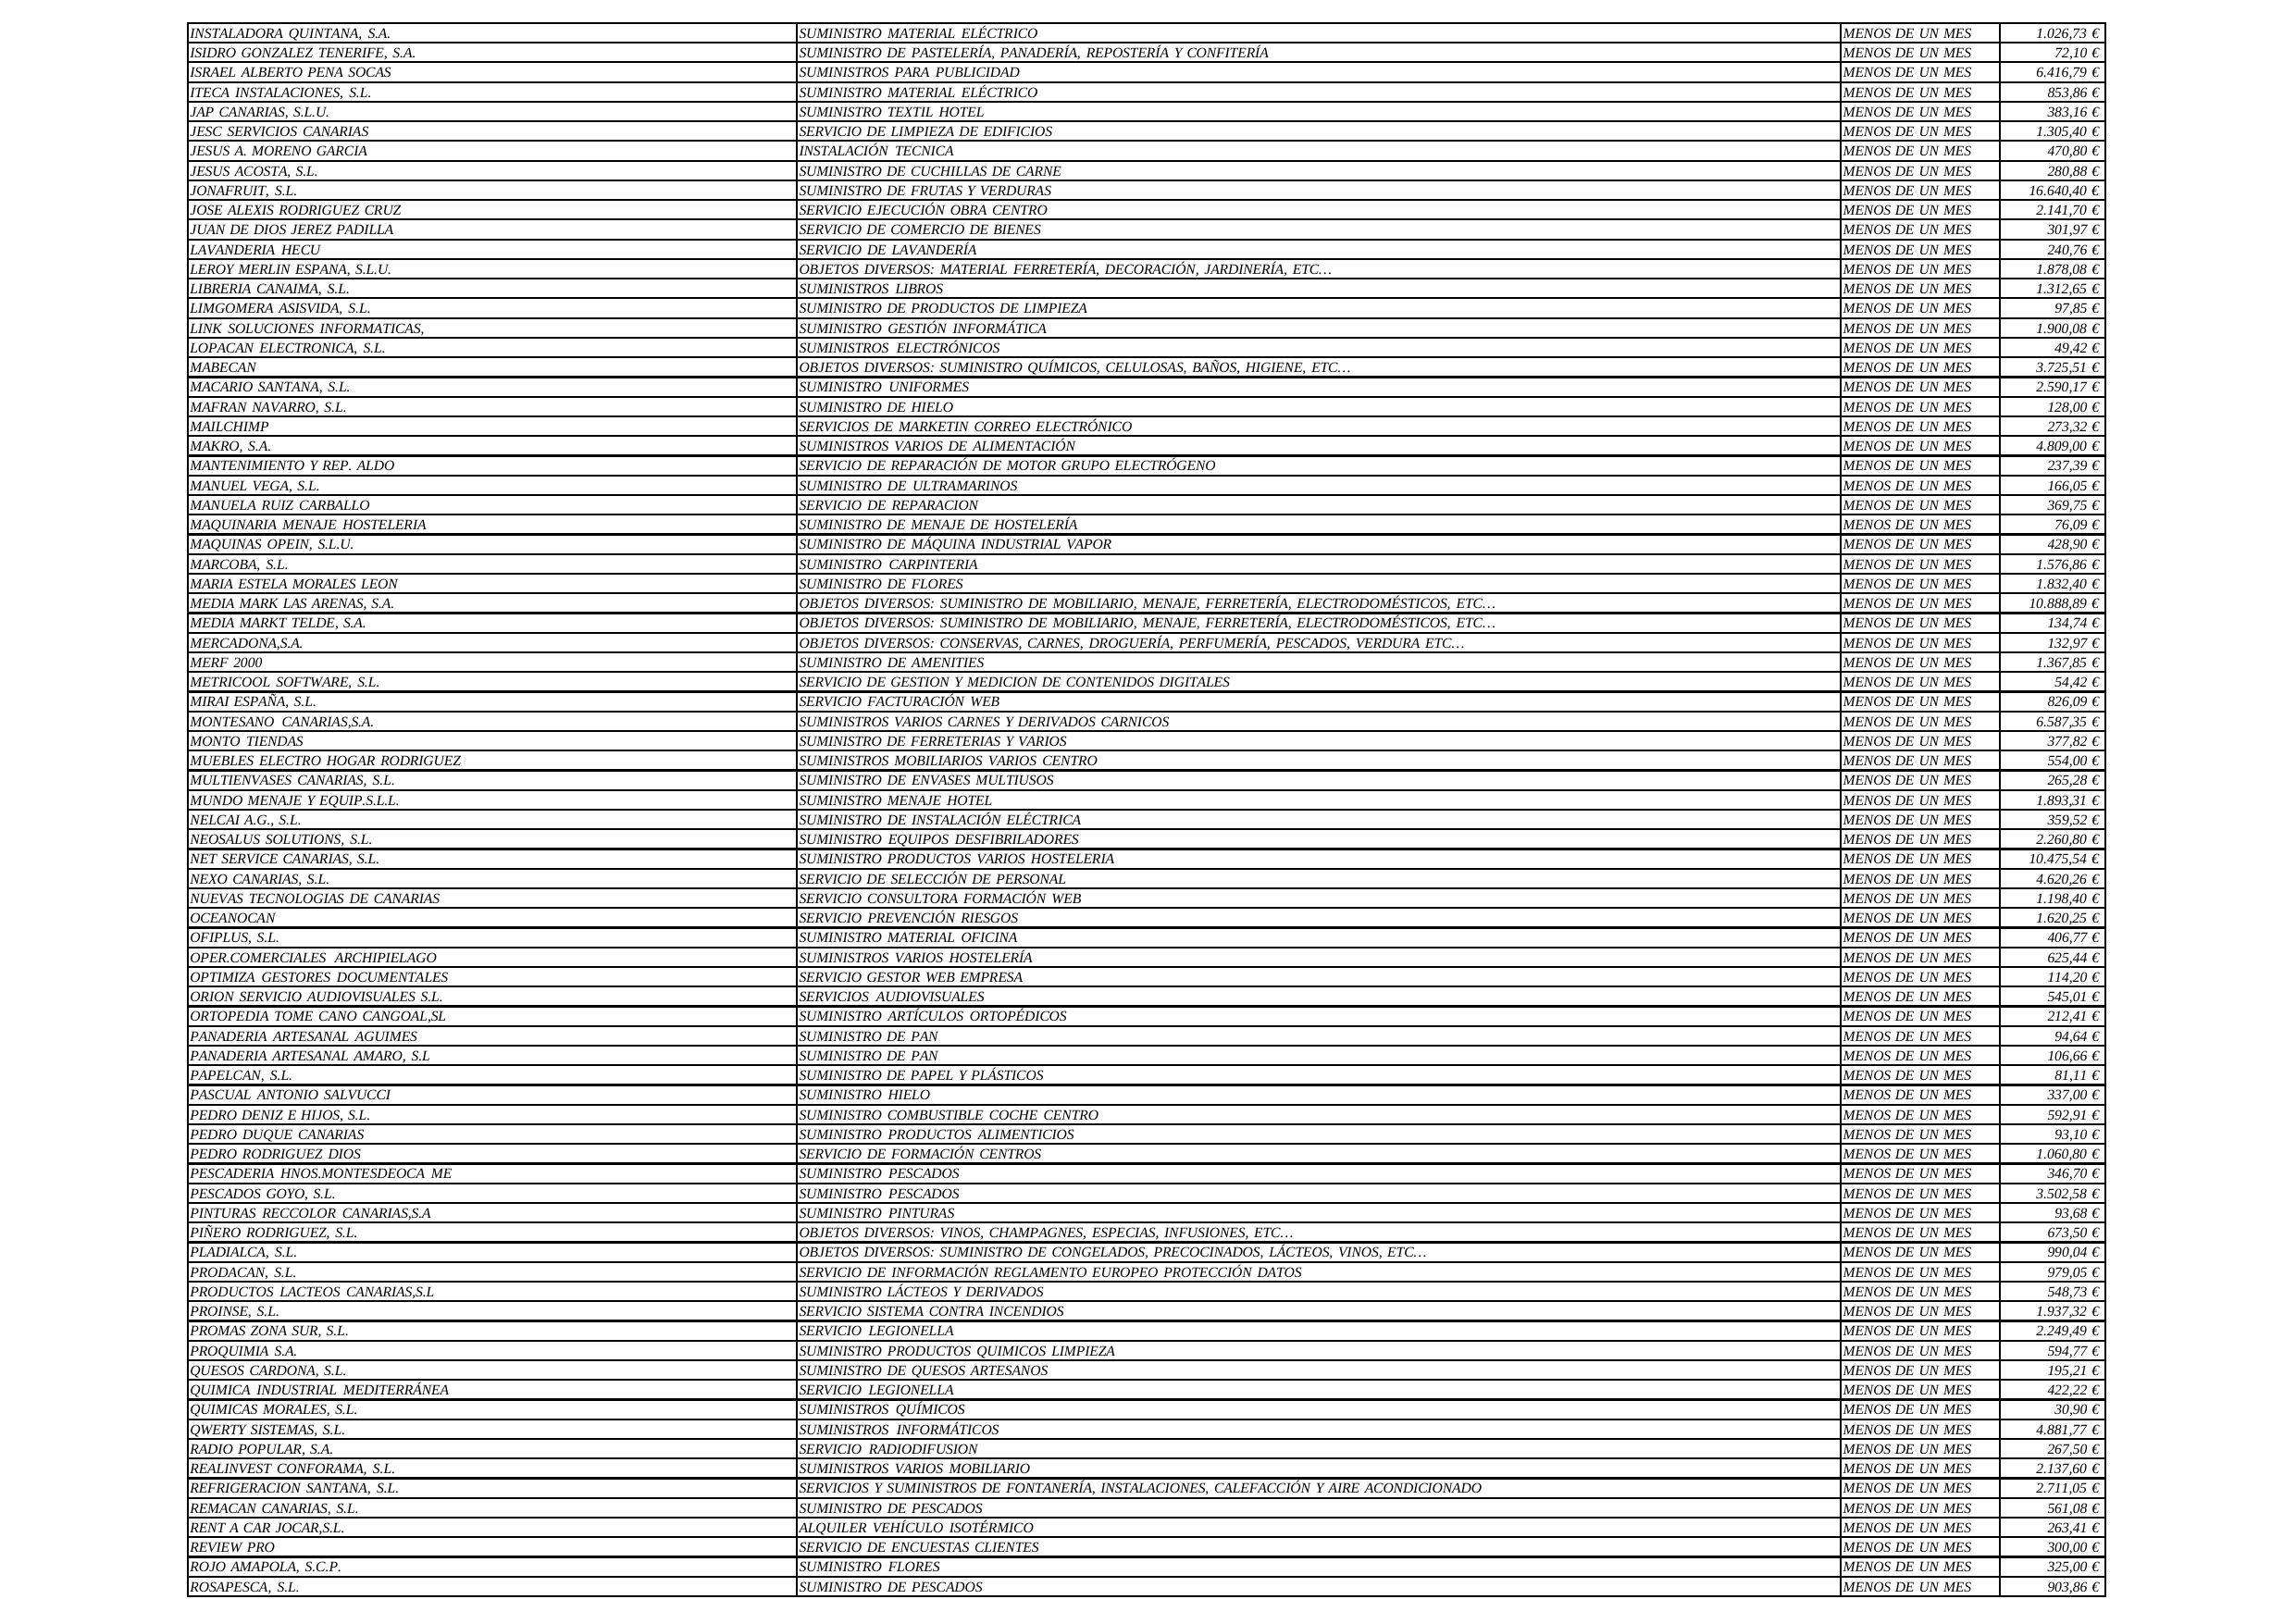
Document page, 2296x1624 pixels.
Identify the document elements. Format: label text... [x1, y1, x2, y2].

table_cell QUIMICAS MORALES, S.L. [189, 1401, 796, 1419]
table_cell JOSE ALEXIS RODRIGUEZ CRUZ [189, 201, 796, 218]
table_cell 195,21 € [2001, 1361, 2104, 1379]
table_cell SERVICIOS AUDIOVISUALES [798, 987, 1840, 1005]
table_cell 406,77 € [2001, 929, 2104, 947]
table_cell 263,41 € [2001, 1519, 2104, 1536]
table_cell MENOS DE UN MES [1842, 1204, 1999, 1221]
table_cell 10.888,89 € [2001, 594, 2104, 612]
table_cell 128,00 € [2001, 398, 2104, 415]
table_cell SUMINISTRO DE ENVASES MULTIUSOS [798, 772, 1840, 789]
table_cell PRODUCTOS LACTEOS CANARIAS,S.L [189, 1283, 796, 1300]
table_cell 3.502,58 € [2001, 1184, 2104, 1202]
table_cell SERVICIO SISTEMA CONTRA INCENDIOS [798, 1302, 1840, 1320]
table_cell MANUELA RUIZ CARBALLO [189, 496, 796, 514]
table_cell PASCUAL ANTONIO SALVUCCI [189, 1086, 796, 1104]
table_cell MENOS DE UN MES [1842, 948, 1999, 966]
table_cell 2.249,49 € [2001, 1322, 2104, 1340]
table_cell MENOS DE UN MES [1842, 1223, 1999, 1241]
table_cell 81,11 € [2001, 1066, 2104, 1084]
table_cell MENOS DE UN MES [1842, 1066, 1999, 1084]
table_header MENOS DE UN MES [1842, 24, 1999, 42]
table_cell MENOS DE UN MES [1842, 319, 1999, 337]
table_cell PAPELCAN, S.L. [189, 1066, 796, 1084]
table_cell MENOS DE UN MES [1842, 1125, 1999, 1143]
table_cell SUMINISTRO DE ULTRAMARINOS [798, 477, 1840, 494]
table_cell 2.137,60 € [2001, 1459, 2104, 1477]
table_cell 300,00 € [2001, 1538, 2104, 1556]
table_cell MENOS DE UN MES [1842, 909, 1999, 926]
table_cell MENOS DE UN MES [1842, 477, 1999, 494]
table_cell SERVICIO DE COMERCIO DE BIENES [798, 220, 1840, 238]
table_cell 1.620,25 € [2001, 909, 2104, 926]
table_cell SUMINISTRO PINTURAS [798, 1204, 1840, 1221]
table_cell LIBRERIA CANAIMA, S.L. [189, 279, 796, 297]
table_cell 6.587,35 € [2001, 713, 2104, 730]
table_cell MENOS DE UN MES [1842, 457, 1999, 475]
table_cell MENOS DE UN MES [1842, 181, 1999, 199]
table_cell MENOS DE UN MES [1842, 751, 1999, 769]
table_cell LIMGOMERA ASISVIDA, S.L. [189, 299, 796, 316]
table_cell MENOS DE UN MES [1842, 968, 1999, 986]
table_cell MENOS DE UN MES [1842, 63, 1999, 81]
table_cell 54,42 € [2001, 673, 2104, 690]
table_cell 4.620,26 € [2001, 870, 2104, 887]
table_cell SUMINISTROS PARA PUBLICIDAD [798, 63, 1840, 81]
table_cell MENOS DE UN MES [1842, 241, 1999, 258]
table_cell MENOS DE UN MES [1842, 1480, 1999, 1497]
table_cell 1.576,86 € [2001, 555, 2104, 573]
table_cell MENOS DE UN MES [1842, 1008, 1999, 1025]
table_cell SERVICIO EJECUCIÓN OBRA CENTRO [798, 201, 1840, 218]
table_cell METRICOOL SOFTWARE, S.L. [189, 673, 796, 690]
table_cell MENOS DE UN MES [1842, 1558, 1999, 1576]
table_cell 6.416,79 € [2001, 63, 2104, 81]
table_cell 10.475,54 € [2001, 850, 2104, 868]
table_cell 2.260,80 € [2001, 830, 2104, 848]
table_cell 93,68 € [2001, 1204, 2104, 1221]
table_cell SUMINISTROS VARIOS CARNES Y DERIVADOS CARNICOS [798, 713, 1840, 730]
table_cell SERVICIOS Y SUMINISTROS DE FONTANERÍA, INSTALACIONES, CALEFACCIÓN Y AIRE ACONDICIONADO [798, 1480, 1840, 1497]
table_cell 97,85 € [2001, 299, 2104, 316]
table_cell OPTIMIZA GESTORES DOCUMENTALES [189, 968, 796, 986]
table_cell MENOS DE UN MES [1842, 417, 1999, 435]
table_cell 76,09 € [2001, 515, 2104, 533]
table_cell 359,52 € [2001, 811, 2104, 828]
table_cell MENOS DE UN MES [1842, 1342, 1999, 1359]
table_cell SERVICIO DE ENCUESTAS CLIENTES [798, 1538, 1840, 1556]
table_cell MENOS DE UN MES [1842, 437, 1999, 454]
table_cell MARIA ESTELA MORALES LEON [189, 575, 796, 592]
table_cell INSTALACIÓN TECNICA [798, 142, 1840, 159]
table_cell 337,00 € [2001, 1086, 2104, 1104]
table_cell MEDIA MARK LAS ARENAS, S.A. [189, 594, 796, 612]
table_cell 94,64 € [2001, 1027, 2104, 1045]
table_cell MENOS DE UN MES [1842, 1263, 1999, 1281]
table_cell REVIEW PRO [189, 1538, 796, 1556]
table_cell NELCAI A.G., S.L. [189, 811, 796, 828]
table_cell MENOS DE UN MES [1842, 1322, 1999, 1340]
table_cell SERVICIO DE GESTION Y MEDICION DE CONTENIDOS DIGITALES [798, 673, 1840, 690]
table_cell MAILCHIMP [189, 417, 796, 435]
table_cell 548,73 € [2001, 1283, 2104, 1300]
table_cell SUMINISTROS ELECTRÓNICOS [798, 339, 1840, 356]
table_cell 134,74 € [2001, 614, 2104, 632]
table_cell SUMINISTROS VARIOS HOSTELERÍA [798, 948, 1840, 966]
table_cell MARCOBA, S.L. [189, 555, 796, 573]
table_cell MENOS DE UN MES [1842, 594, 1999, 612]
table_cell SUMINISTRO PESCADOS [798, 1184, 1840, 1202]
table_cell MENOS DE UN MES [1842, 791, 1999, 809]
table_cell ALQUILER VEHÍCULO ISOTÉRMICO [798, 1519, 1840, 1536]
table_cell MENOS DE UN MES [1842, 575, 1999, 592]
table_cell MENOS DE UN MES [1842, 1244, 1999, 1261]
table_cell REMACAN CANARIAS, S.L. [189, 1499, 796, 1517]
table_cell SUMINISTROS MOBILIARIOS VARIOS CENTRO [798, 751, 1840, 769]
table_cell 93,10 € [2001, 1125, 2104, 1143]
table_cell 673,50 € [2001, 1223, 2104, 1241]
table_cell SUMINISTRO DE PASTELERÍA, PANADERÍA, REPOSTERÍA Y CONFITERÍA [798, 43, 1840, 61]
table_cell PINTURAS RECCOLOR CANARIAS,S.A [189, 1204, 796, 1221]
table_cell SUMINISTRO DE INSTALACIÓN ELÉCTRICA [798, 811, 1840, 828]
table_cell 106,66 € [2001, 1047, 2104, 1064]
table_cell 422,22 € [2001, 1381, 2104, 1398]
table_cell PEDRO DUQUE CANARIAS [189, 1125, 796, 1143]
table_cell NEXO CANARIAS, S.L. [189, 870, 796, 887]
table_cell SERVICIO DE LAVANDERÍA [798, 241, 1840, 258]
table_cell MENOS DE UN MES [1842, 142, 1999, 159]
table_cell SUMINISTRO COMBUSTIBLE COCHE CENTRO [798, 1106, 1840, 1123]
table_cell SUMINISTROS VARIOS MOBILIARIO [798, 1459, 1840, 1477]
table_cell 561,08 € [2001, 1499, 2104, 1517]
table_cell 1.198,40 € [2001, 889, 2104, 907]
table_cell SUMINISTRO DE PAPEL Y PLÁSTICOS [798, 1066, 1840, 1084]
table_cell MENOS DE UN MES [1842, 1086, 1999, 1104]
table_cell 1.900,08 € [2001, 319, 2104, 337]
table_cell MENOS DE UN MES [1842, 1440, 1999, 1457]
table_cell MONTO TIENDAS [189, 732, 796, 750]
table_cell MENOS DE UN MES [1842, 929, 1999, 947]
table_cell MANTENIMIENTO Y REP. ALDO [189, 457, 796, 475]
table_cell MENOS DE UN MES [1842, 713, 1999, 730]
table_cell ORTOPEDIA TOME CANO CANGOAL,SL [189, 1008, 796, 1025]
table_cell 273,32 € [2001, 417, 2104, 435]
table_cell MENOS DE UN MES [1842, 496, 1999, 514]
table_cell OBJETOS DIVERSOS: CONSERVAS, CARNES, DROGUERÍA, PERFUMERÍA, PESCADOS, VERDURA ETC… [798, 634, 1840, 651]
table_cell MENOS DE UN MES [1842, 732, 1999, 750]
table_cell MENOS DE UN MES [1842, 1538, 1999, 1556]
table_cell RENT A CAR JOCAR,S.L. [189, 1519, 796, 1536]
table_cell 369,75 € [2001, 496, 2104, 514]
table_cell MENOS DE UN MES [1842, 1420, 1999, 1438]
table_cell 166,05 € [2001, 477, 2104, 494]
table_cell MUNDO MENAJE Y EQUIP.S.L.L. [189, 791, 796, 809]
table_cell 240,76 € [2001, 241, 2104, 258]
table_cell JESC SERVICIOS CANARIAS [189, 122, 796, 140]
table_header 1.026,73 € [2001, 24, 2104, 42]
table_cell 1.832,40 € [2001, 575, 2104, 592]
table_cell MENOS DE UN MES [1842, 555, 1999, 573]
table_cell SUMINISTRO MATERIAL OFICINA [798, 929, 1840, 947]
table_cell SUMINISTRO MATERIAL ELÉCTRICO [798, 83, 1840, 101]
table_cell 853,86 € [2001, 83, 2104, 101]
table_cell MACARIO SANTANA, S.L. [189, 378, 796, 396]
table_cell PEDRO RODRIGUEZ DIOS [189, 1145, 796, 1162]
table_cell MENOS DE UN MES [1842, 515, 1999, 533]
table_cell MENOS DE UN MES [1842, 614, 1999, 632]
table_cell SERVICIO DE SELECCIÓN DE PERSONAL [798, 870, 1840, 887]
table_cell LOPACAN ELECTRONICA, S.L. [189, 339, 796, 356]
table_cell PESCADOS GOYO, S.L. [189, 1184, 796, 1202]
table_cell JAP CANARIAS, S.L.U. [189, 103, 796, 120]
table_cell SUMINISTROS VARIOS DE ALIMENTACIÓN [798, 437, 1840, 454]
table_cell MENOS DE UN MES [1842, 1401, 1999, 1419]
table_cell SERVICIO DE REPARACIÓN DE MOTOR GRUPO ELECTRÓGENO [798, 457, 1840, 475]
table_cell QWERTY SISTEMAS, S.L. [189, 1420, 796, 1438]
table_cell PRODACAN, S.L. [189, 1263, 796, 1281]
table_cell SERVICIO DE REPARACION [798, 496, 1840, 514]
table_cell JONAFRUIT, S.L. [189, 181, 796, 199]
table_cell 132,97 € [2001, 634, 2104, 651]
table_cell MERF 2000 [189, 653, 796, 671]
table_cell 16.640,40 € [2001, 181, 2104, 199]
table_cell MENOS DE UN MES [1842, 653, 1999, 671]
table_cell MENOS DE UN MES [1842, 693, 1999, 711]
table_cell ROJO AMAPOLA, S.C.P. [189, 1558, 796, 1576]
table_cell SERVICIO DE INFORMACIÓN REGLAMENTO EUROPEO PROTECCIÓN DATOS [798, 1263, 1840, 1281]
table_cell OBJETOS DIVERSOS: MATERIAL FERRETERÍA, DECORACIÓN, JARDINERÍA, ETC… [798, 260, 1840, 278]
table_cell MAFRAN NAVARRO, S.L. [189, 398, 796, 415]
table_cell SUMINISTRO ARTÍCULOS ORTOPÉDICOS [798, 1008, 1840, 1025]
table_cell OBJETOS DIVERSOS: SUMINISTRO DE MOBILIARIO, MENAJE, FERRETERÍA, ELECTRODOMÉSTICOS, ETC… [798, 614, 1840, 632]
table_cell LINK SOLUCIONES INFORMATICAS, [189, 319, 796, 337]
table_cell MENOS DE UN MES [1842, 279, 1999, 297]
table_cell LEROY MERLIN ESPANA, S.L.U. [189, 260, 796, 278]
table_cell 470,80 € [2001, 142, 2104, 159]
table_cell MENOS DE UN MES [1842, 673, 1999, 690]
table_cell MENOS DE UN MES [1842, 870, 1999, 887]
table_cell MENOS DE UN MES [1842, 850, 1999, 868]
table_cell PESCADERIA HNOS.MONTESDEOCA ME [189, 1165, 796, 1183]
table_cell MENOS DE UN MES [1842, 1165, 1999, 1183]
table_cell MENOS DE UN MES [1842, 1184, 1999, 1202]
table_cell 1.893,31 € [2001, 791, 2104, 809]
table_cell 2.141,70 € [2001, 201, 2104, 218]
table_cell SUMINISTRO FLORES [798, 1558, 1840, 1576]
table_cell MENOS DE UN MES [1842, 339, 1999, 356]
table_cell JESUS ACOSTA, S.L. [189, 162, 796, 180]
table_cell ITECA INSTALACIONES, S.L. [189, 83, 796, 101]
table_cell MENOS DE UN MES [1842, 987, 1999, 1005]
table_cell MENOS DE UN MES [1842, 122, 1999, 140]
table_cell 990,04 € [2001, 1244, 2104, 1261]
table_cell 625,44 € [2001, 948, 2104, 966]
table_cell 49,42 € [2001, 339, 2104, 356]
table_cell 280,88 € [2001, 162, 2104, 180]
table_cell NET SERVICE CANARIAS, S.L. [189, 850, 796, 868]
table_cell MENOS DE UN MES [1842, 811, 1999, 828]
table_cell SUMINISTRO CARPINTERIA [798, 555, 1840, 573]
table_cell SERVICIO FACTURACIÓN WEB [798, 693, 1840, 711]
table_cell 545,01 € [2001, 987, 2104, 1005]
table_cell SERVICIO LEGIONELLA [798, 1322, 1840, 1340]
table_cell MENOS DE UN MES [1842, 634, 1999, 651]
table_cell PROQUIMIA S.A. [189, 1342, 796, 1359]
table_cell MENOS DE UN MES [1842, 1047, 1999, 1064]
table_cell SERVICIO DE FORMACIÓN CENTROS [798, 1145, 1840, 1162]
table_cell MUEBLES ELECTRO HOGAR RODRIGUEZ [189, 751, 796, 769]
table_cell PANADERIA ARTESANAL AMARO, S.L [189, 1047, 796, 1064]
table_cell PROINSE, S.L. [189, 1302, 796, 1320]
table_cell MENOS DE UN MES [1842, 201, 1999, 218]
table_cell QUESOS CARDONA, S.L. [189, 1361, 796, 1379]
table_cell ORION SERVICIO AUDIOVISUALES S.L. [189, 987, 796, 1005]
table_cell MIRAI ESPAÑA, S.L. [189, 693, 796, 711]
table_cell MENOS DE UN MES [1842, 299, 1999, 316]
table_cell SUMINISTRO HIELO [798, 1086, 1840, 1104]
table_cell 2.590,17 € [2001, 378, 2104, 396]
table_cell 592,91 € [2001, 1106, 2104, 1123]
table_cell SUMINISTRO PRODUCTOS ALIMENTICIOS [798, 1125, 1840, 1143]
table_cell LAVANDERIA HECU [189, 241, 796, 258]
table_cell MENOS DE UN MES [1842, 1459, 1999, 1477]
table_cell SUMINISTRO EQUIPOS DESFIBRILADORES [798, 830, 1840, 848]
table_cell OBJETOS DIVERSOS: SUMINISTRO DE MOBILIARIO, MENAJE, FERRETERÍA, ELECTRODOMÉSTICOS, ETC… [798, 594, 1840, 612]
table_cell MENOS DE UN MES [1842, 260, 1999, 278]
table_cell 1.312,65 € [2001, 279, 2104, 297]
table_cell MENOS DE UN MES [1842, 1027, 1999, 1045]
table_cell SUMINISTRO TEXTIL HOTEL [798, 103, 1840, 120]
table_cell 72,10 € [2001, 43, 2104, 61]
table_cell 428,90 € [2001, 536, 2104, 553]
table_cell 1.937,32 € [2001, 1302, 2104, 1320]
table_cell SUMINISTRO PESCADOS [798, 1165, 1840, 1183]
table_cell OBJETOS DIVERSOS: SUMINISTRO DE CONGELADOS, PRECOCINADOS, LÁCTEOS, VINOS, ETC… [798, 1244, 1840, 1261]
table_cell MENOS DE UN MES [1842, 162, 1999, 180]
table_cell NEOSALUS SOLUTIONS, S.L. [189, 830, 796, 848]
table_cell SUMINISTRO DE HIELO [798, 398, 1840, 415]
table_cell MENOS DE UN MES [1842, 1145, 1999, 1162]
table_header INSTALADORA QUINTANA, S.A. [189, 24, 796, 42]
table_header SUMINISTRO MATERIAL ELÉCTRICO [798, 24, 1840, 42]
table_cell 4.809,00 € [2001, 437, 2104, 454]
table_cell SUMINISTRO GESTIÓN INFORMÁTICA [798, 319, 1840, 337]
table_cell 554,00 € [2001, 751, 2104, 769]
table_cell 267,50 € [2001, 1440, 2104, 1457]
table_cell MENOS DE UN MES [1842, 83, 1999, 101]
table_cell SUMINISTRO UNIFORMES [798, 378, 1840, 396]
table_cell MENOS DE UN MES [1842, 43, 1999, 61]
table_cell SUMINISTRO LÁCTEOS Y DERIVADOS [798, 1283, 1840, 1300]
table_cell SUMINISTRO DE FLORES [798, 575, 1840, 592]
table_cell MENOS DE UN MES [1842, 1302, 1999, 1320]
table_cell MENOS DE UN MES [1842, 1381, 1999, 1398]
table_cell NUEVAS TECNOLOGIAS DE CANARIAS [189, 889, 796, 907]
table_cell SUMINISTRO DE PAN [798, 1027, 1840, 1045]
table_cell 30,90 € [2001, 1401, 2104, 1419]
table_cell MENOS DE UN MES [1842, 1499, 1999, 1517]
table_cell MENOS DE UN MES [1842, 378, 1999, 396]
table_cell MENOS DE UN MES [1842, 103, 1999, 120]
table_cell 1.878,08 € [2001, 260, 2104, 278]
table_cell SERVICIO RADIODIFUSION [798, 1440, 1840, 1457]
table_cell MENOS DE UN MES [1842, 1283, 1999, 1300]
table_cell OCEANOCAN [189, 909, 796, 926]
table_cell SUMINISTRO DE AMENITIES [798, 653, 1840, 671]
table_cell MENOS DE UN MES [1842, 220, 1999, 238]
table_cell 594,77 € [2001, 1342, 2104, 1359]
table_cell PROMAS ZONA SUR, S.L. [189, 1322, 796, 1340]
table_cell MANUEL VEGA, S.L. [189, 477, 796, 494]
table_cell ROSAPESCA, S.L. [189, 1578, 796, 1595]
table_cell 383,16 € [2001, 103, 2104, 120]
table_cell 1.060,80 € [2001, 1145, 2104, 1162]
table_cell OPER.COMERCIALES ARCHIPIELAGO [189, 948, 796, 966]
table_cell ISIDRO GONZALEZ TENERIFE, S.A. [189, 43, 796, 61]
table_cell SERVICIO DE LIMPIEZA DE EDIFICIOS [798, 122, 1840, 140]
table_cell SUMINISTRO DE FERRETERIAS Y VARIOS [798, 732, 1840, 750]
table_cell JESUS A. MORENO GARCIA [189, 142, 796, 159]
table_cell OFIPLUS, S.L. [189, 929, 796, 947]
table_cell MENOS DE UN MES [1842, 536, 1999, 553]
table_cell SUMINISTRO DE PESCADOS [798, 1578, 1840, 1595]
table_cell SUMINISTRO PRODUCTOS VARIOS HOSTELERIA [798, 850, 1840, 868]
table_cell SERVICIO PREVENCIÓN RIESGOS [798, 909, 1840, 926]
table_cell 346,70 € [2001, 1165, 2104, 1183]
table_cell SUMINISTROS QUÍMICOS [798, 1401, 1840, 1419]
table_cell MERCADONA,S.A. [189, 634, 796, 651]
table_cell MEDIA MARKT TELDE, S.A. [189, 614, 796, 632]
table_cell SERVICIO LEGIONELLA [798, 1381, 1840, 1398]
table_cell 4.881,77 € [2001, 1420, 2104, 1438]
table_cell SUMINISTRO DE QUESOS ARTESANOS [798, 1361, 1840, 1379]
table_cell 903,86 € [2001, 1578, 2104, 1595]
table_cell SERVICIO GESTOR WEB EMPRESA [798, 968, 1840, 986]
table_cell JUAN DE DIOS JEREZ PADILLA [189, 220, 796, 238]
table_cell SUMINISTRO DE PRODUCTOS DE LIMPIEZA [798, 299, 1840, 316]
table_cell MENOS DE UN MES [1842, 398, 1999, 415]
table_cell SUMINISTRO DE PESCADOS [798, 1499, 1840, 1517]
table_cell 979,05 € [2001, 1263, 2104, 1281]
table_cell QUIMICA INDUSTRIAL MEDITERRÁNEA [189, 1381, 796, 1398]
table_cell MENOS DE UN MES [1842, 830, 1999, 848]
table_cell 325,00 € [2001, 1558, 2104, 1576]
table_cell MENOS DE UN MES [1842, 889, 1999, 907]
table_cell 265,28 € [2001, 772, 2104, 789]
table_cell MABECAN [189, 358, 796, 376]
table_cell MAQUINAS OPEIN, S.L.U. [189, 536, 796, 553]
table_cell 1.305,40 € [2001, 122, 2104, 140]
table_cell OBJETOS DIVERSOS: VINOS, CHAMPAGNES, ESPECIAS, INFUSIONES, ETC… [798, 1223, 1840, 1241]
table_cell MENOS DE UN MES [1842, 1106, 1999, 1123]
table_cell MAKRO, S.A. [189, 437, 796, 454]
table_cell 301,97 € [2001, 220, 2104, 238]
table_cell REFRIGERACION SANTANA, S.L. [189, 1480, 796, 1497]
table_cell 3.725,51 € [2001, 358, 2104, 376]
table_cell SUMINISTRO MENAJE HOTEL [798, 791, 1840, 809]
table_cell MENOS DE UN MES [1842, 1578, 1999, 1595]
table_cell MENOS DE UN MES [1842, 772, 1999, 789]
table_cell SUMINISTRO DE MÁQUINA INDUSTRIAL VAPOR [798, 536, 1840, 553]
table_cell PIÑERO RODRIGUEZ, S.L. [189, 1223, 796, 1241]
table_cell SERVICIO CONSULTORA FORMACIÓN WEB [798, 889, 1840, 907]
table_cell 114,20 € [2001, 968, 2104, 986]
table_cell PEDRO DENIZ E HIJOS, S.L. [189, 1106, 796, 1123]
table_cell REALINVEST CONFORAMA, S.L. [189, 1459, 796, 1477]
table_cell MENOS DE UN MES [1842, 1361, 1999, 1379]
table_cell 1.367,85 € [2001, 653, 2104, 671]
table_cell SUMINISTRO DE FRUTAS Y VERDURAS [798, 181, 1840, 199]
table_cell 237,39 € [2001, 457, 2104, 475]
table_cell SUMINISTRO DE MENAJE DE HOSTELERÍA [798, 515, 1840, 533]
table_cell SUMINISTRO DE PAN [798, 1047, 1840, 1064]
table_cell PANADERIA ARTESANAL AGUIMES [189, 1027, 796, 1045]
table_cell SUMINISTRO DE CUCHILLAS DE CARNE [798, 162, 1840, 180]
table_cell MENOS DE UN MES [1842, 358, 1999, 376]
table_cell MENOS DE UN MES [1842, 1519, 1999, 1536]
table_cell ISRAEL ALBERTO PENA SOCAS [189, 63, 796, 81]
table_cell 2.711,05 € [2001, 1480, 2104, 1497]
table_cell SUMINISTROS INFORMÁTICOS [798, 1420, 1840, 1438]
table_cell MULTIENVASES CANARIAS, S.L. [189, 772, 796, 789]
table_cell RADIO POPULAR, S.A. [189, 1440, 796, 1457]
table_cell OBJETOS DIVERSOS: SUMINISTRO QUÍMICOS, CELULOSAS, BAÑOS, HIGIENE, ETC… [798, 358, 1840, 376]
table_cell SUMINISTROS LIBROS [798, 279, 1840, 297]
table_cell MAQUINARIA MENAJE HOSTELERIA [189, 515, 796, 533]
table_cell PLADIALCA, S.L. [189, 1244, 796, 1261]
table_cell 826,09 € [2001, 693, 2104, 711]
table_cell SUMINISTRO PRODUCTOS QUIMICOS LIMPIEZA [798, 1342, 1840, 1359]
table_cell SERVICIOS DE MARKETIN CORREO ELECTRÓNICO [798, 417, 1840, 435]
table_cell 212,41 € [2001, 1008, 2104, 1025]
table_cell 377,82 € [2001, 732, 2104, 750]
table_cell MONTESANO CANARIAS,S.A. [189, 713, 796, 730]
